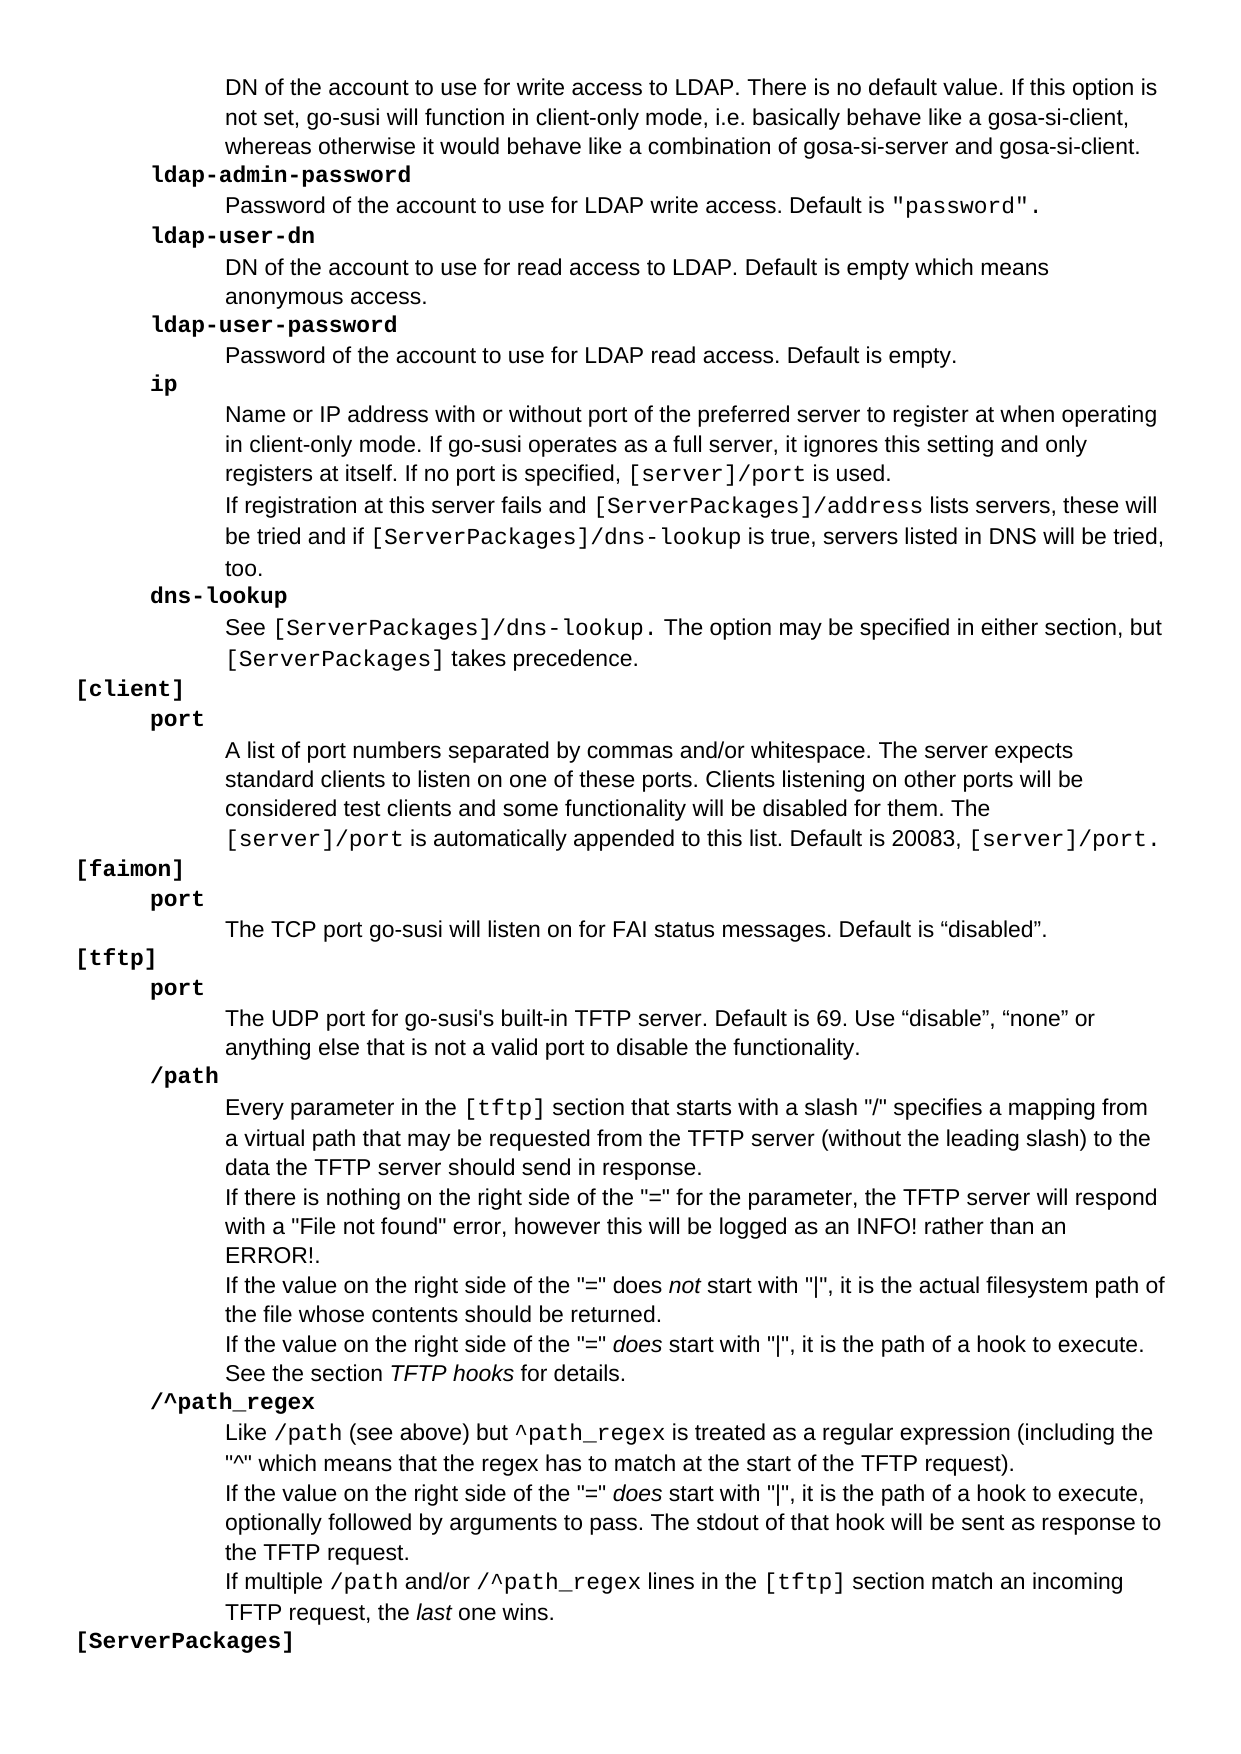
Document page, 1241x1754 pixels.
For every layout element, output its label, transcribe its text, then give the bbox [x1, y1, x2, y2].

text port [150, 887, 1165, 913]
text Every parameter in the [tftp] section that starts with a slash "/" specifies a mapping from a virtual path that may be requested from the TFTP server (without the leading slash) to the data the TFTP server should send in response. [225, 1094, 1165, 1181]
text ldap-admin-password [150, 163, 1165, 189]
text The UDP port for go-susi's built-in TFTP server. Default is 69. Use “disable”, “none” or anything else that is not a valid port to disable the functionality. [225, 1006, 1165, 1061]
text If multiple /path and/or /^path_regex lines in the [tftp] section match an incoming TFTP request, the last one wins. [225, 1569, 1165, 1626]
text ldap-user-dn [150, 224, 1165, 251]
text ip [150, 372, 1165, 398]
text If registration at this server fails and [ServerPackages]/address lists servers, these will be tried and if [ServerPackages]/dns-lookup is true, servers listed in DNS will be tried, too. [225, 493, 1165, 581]
text port [150, 707, 1165, 733]
text /path [150, 1064, 1165, 1090]
text If the value on the right side of the "=" does start with "|", it is the path of a hook to execute, optionally followed by arguments to pass. The stdout of that hook will be sent as response to the TFTP request. [225, 1481, 1165, 1565]
text Password of the account to use for LDAP write access. Default is "password". [225, 193, 1165, 221]
text [faimon] [75, 857, 1165, 883]
text A list of port numbers separated by commas and/or whitespace. The server expects standard clients to listen on one of these ports. Clients listening on other ports will be considered test clients and some functionality will be disabled for them. The [server]/port is automatically appended to this list. Default is 20083, [server]/port. [225, 737, 1165, 853]
text Name or IP address with or without port of the preferred server to register at when operating in client-only mode. If go-susi operates as a full server, it ignores this setting and only registers at itself. If no port is specified, [server]/port is used. [225, 402, 1165, 488]
text dns-lookup [150, 585, 1165, 611]
text See the section TFTP hooks for details. [225, 1361, 1165, 1386]
text [ServerPackages] [75, 1629, 1165, 1655]
text /^path_regex [150, 1390, 1165, 1416]
text [tftp] [75, 946, 1165, 972]
text Like /path (see above) but ^path_regex is treated as a regular expression (including the "^" which means that the regex has to match at the start of the TFTP request). [225, 1420, 1165, 1477]
text ldap-user-password [150, 313, 1165, 339]
text DN of the account to use for read access to LDAP. Default is empty which means anonymous access. [225, 254, 1165, 309]
text DN of the account to use for write access to LDAP. There is no default value. If this option is not set, go-susi will function in client-only mode, i.e. basically behave like a gosa-si-client, whereas otherwise it would behave like a combination of gosa-si-server and gosa-si-client. [225, 75, 1165, 159]
text See [ServerPackages]/dns-lookup. The option may be specified in either section, but [ServerPackages] takes precedence. [225, 614, 1165, 674]
text If the value on the right side of the "=" does not start with "|", it is the actual filesystem path of the file whose contents should be returned. [225, 1272, 1165, 1327]
text If the value on the right side of the "=" does start with "|", it is the path of a hook to execute. [225, 1331, 1165, 1357]
text [client] [75, 678, 1165, 704]
text Password of the account to use for LDAP read access. Default is empty. [225, 343, 1165, 368]
text The TCP port go-susi will listen on for FAI status messages. Default is “disabled”. [225, 917, 1165, 942]
text If there is nothing on the right side of the "=" for the parameter, the TFTP server will respond with a "File not found" error, however this will be logged as an INFO! rather than an ERROR!. [225, 1184, 1165, 1269]
text port [150, 976, 1165, 1002]
